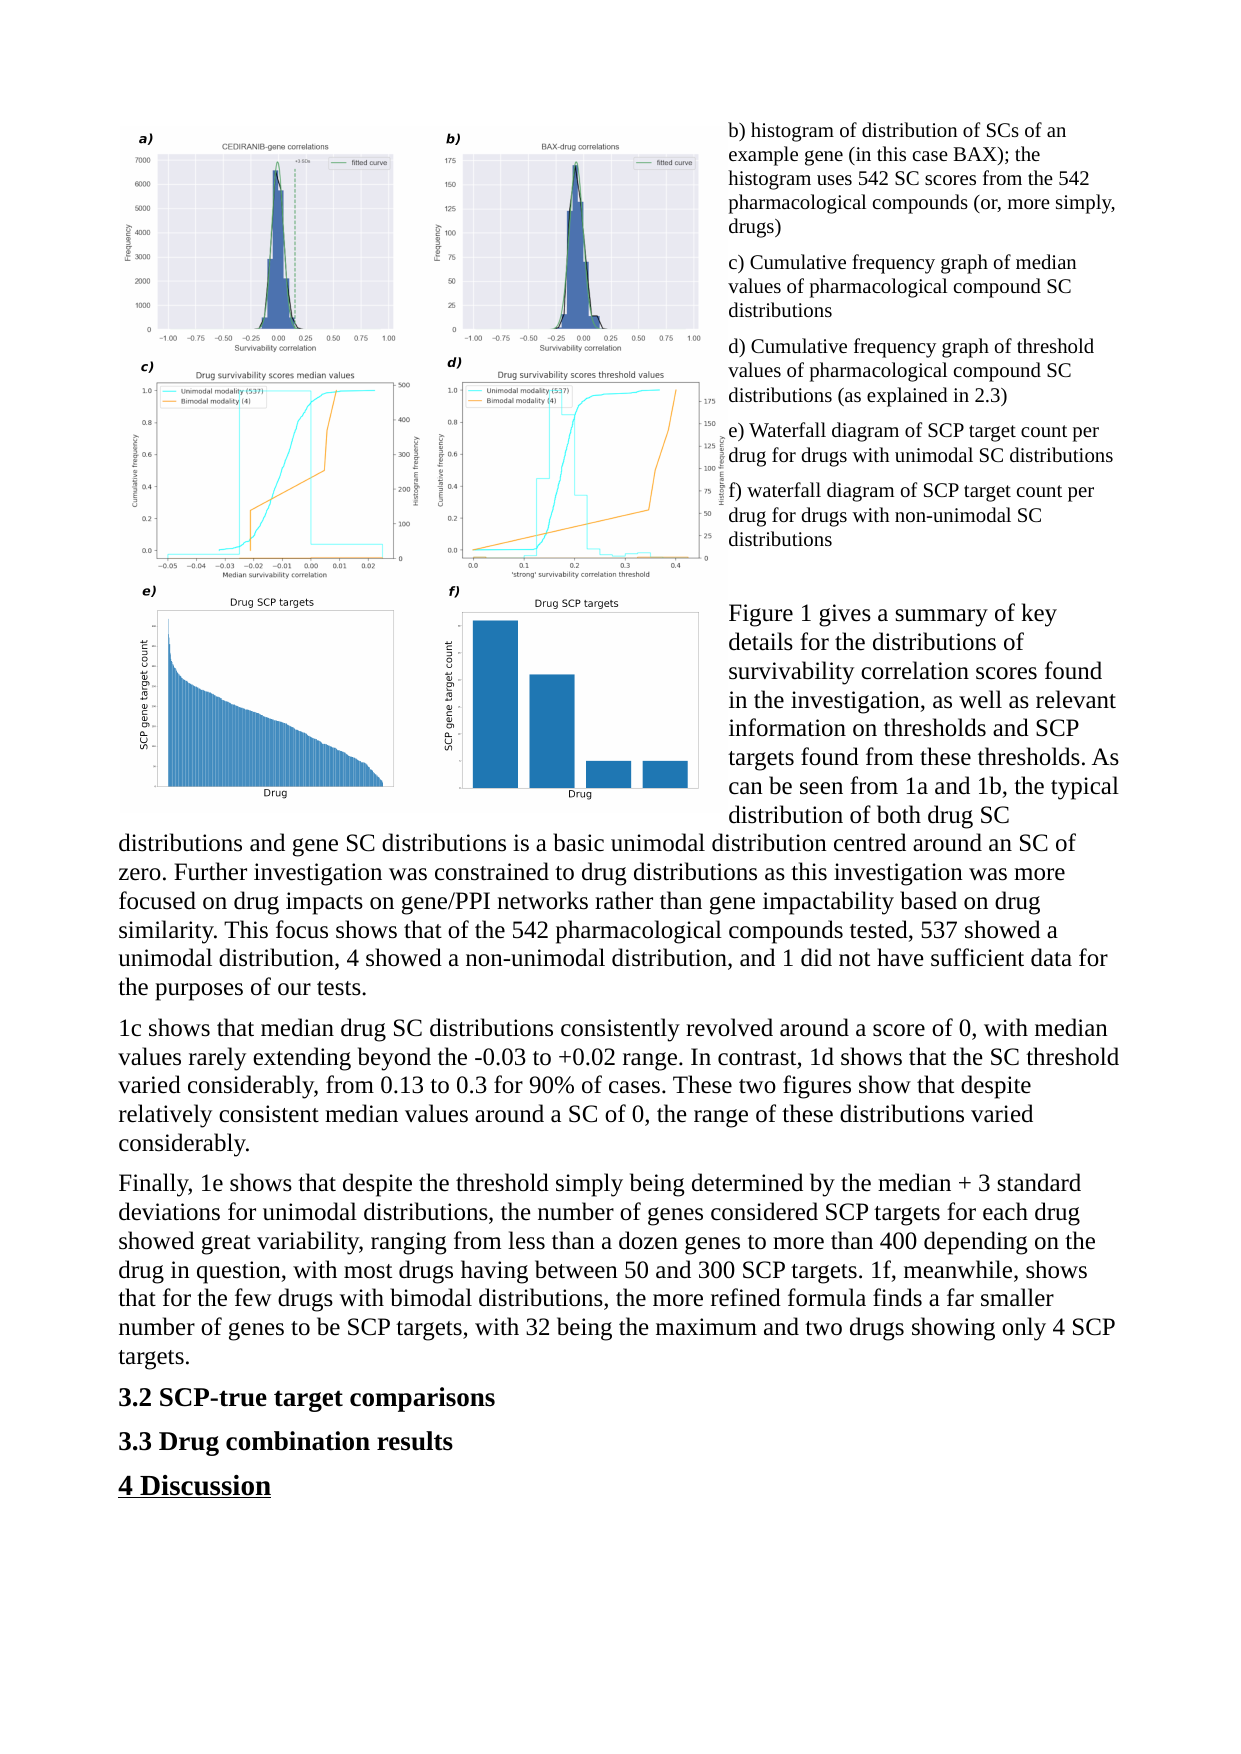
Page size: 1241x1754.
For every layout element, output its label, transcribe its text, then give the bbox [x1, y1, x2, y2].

text 3.3 Drug combination results [118, 1424, 1122, 1456]
text 1c shows that median drug SC distributions consistently revolved around a score of 0, with median values rarely extending beyond the -0.03 to +0.02 range. In contrast, 1d shows that the SC threshold varied considerably, from 0.13 to 0.3 for 90% of cases. These two figures show that despite relatively consistent median values around a SC of 0, the range of these distributions varied considerably. [118, 1013, 1122, 1157]
text 3.2 SCP-true target comparisons [118, 1382, 1122, 1413]
text e) Waterfall diagram of SCP target count per drug for drugs with unimodal SC distributions [728, 418, 1122, 467]
picture [119, 126, 728, 813]
text d) Cumulative frequency graph of threshold values of pharmacological compound SC distributions (as explained in 2.3) [728, 334, 1122, 407]
text b) histogram of distribution of SCs of an example gene (in this case BAX); the histogram uses 542 SC scores from the 542 pharmacological compounds (or, more simply, drugs) [118, 118, 1122, 238]
text f) waterfall diagram of SCP target count per drug for drugs with non-unimodal SC distributions [728, 478, 1122, 551]
text Finally, 1e shows that despite the threshold simply being determined by the median + 3 standard deviations for unimodal distributions, the number of genes considered SCP targets for each drug showed great variability, ranging from less than a dozen genes to more than 400 depending on the drug in question, with most drugs having between 50 and 300 SCP targets. 1f, meanwhile, shows that for the few drugs with bimodal distributions, the more refined formula finds a far smaller number of genes to be SCP targets, with 32 being the maximum and two drugs showing only 4 SCP targets. [118, 1168, 1122, 1370]
text 4 Discussion [118, 1468, 1122, 1501]
text c) Cumulative frequency graph of median values of pharmacological compound SC distributions [728, 250, 1122, 322]
text Figure 1 gives a summary of key details for the distributions of survivability correlation scores found in the investigation, as well as relevant information on thresholds and SCP targets found from these thresholds. As can be seen from 1a and 1b, the typical distribution of both drug SC distributions and gene SC distributions is a basic unimodal distribution centred around an SC of zero. Further investigation was constrained to drug distributions as this investigation was more focused on drug impacts on gene/PPI networks rather than gene impactability based on drug similarity. This focus shows that of the 542 pharmacological compounds tested, 537 showed a unimodal distribution, 4 showed a non-unimodal distribution, and 1 did not have sufficient data for the purposes of our tests. [118, 598, 1122, 1001]
